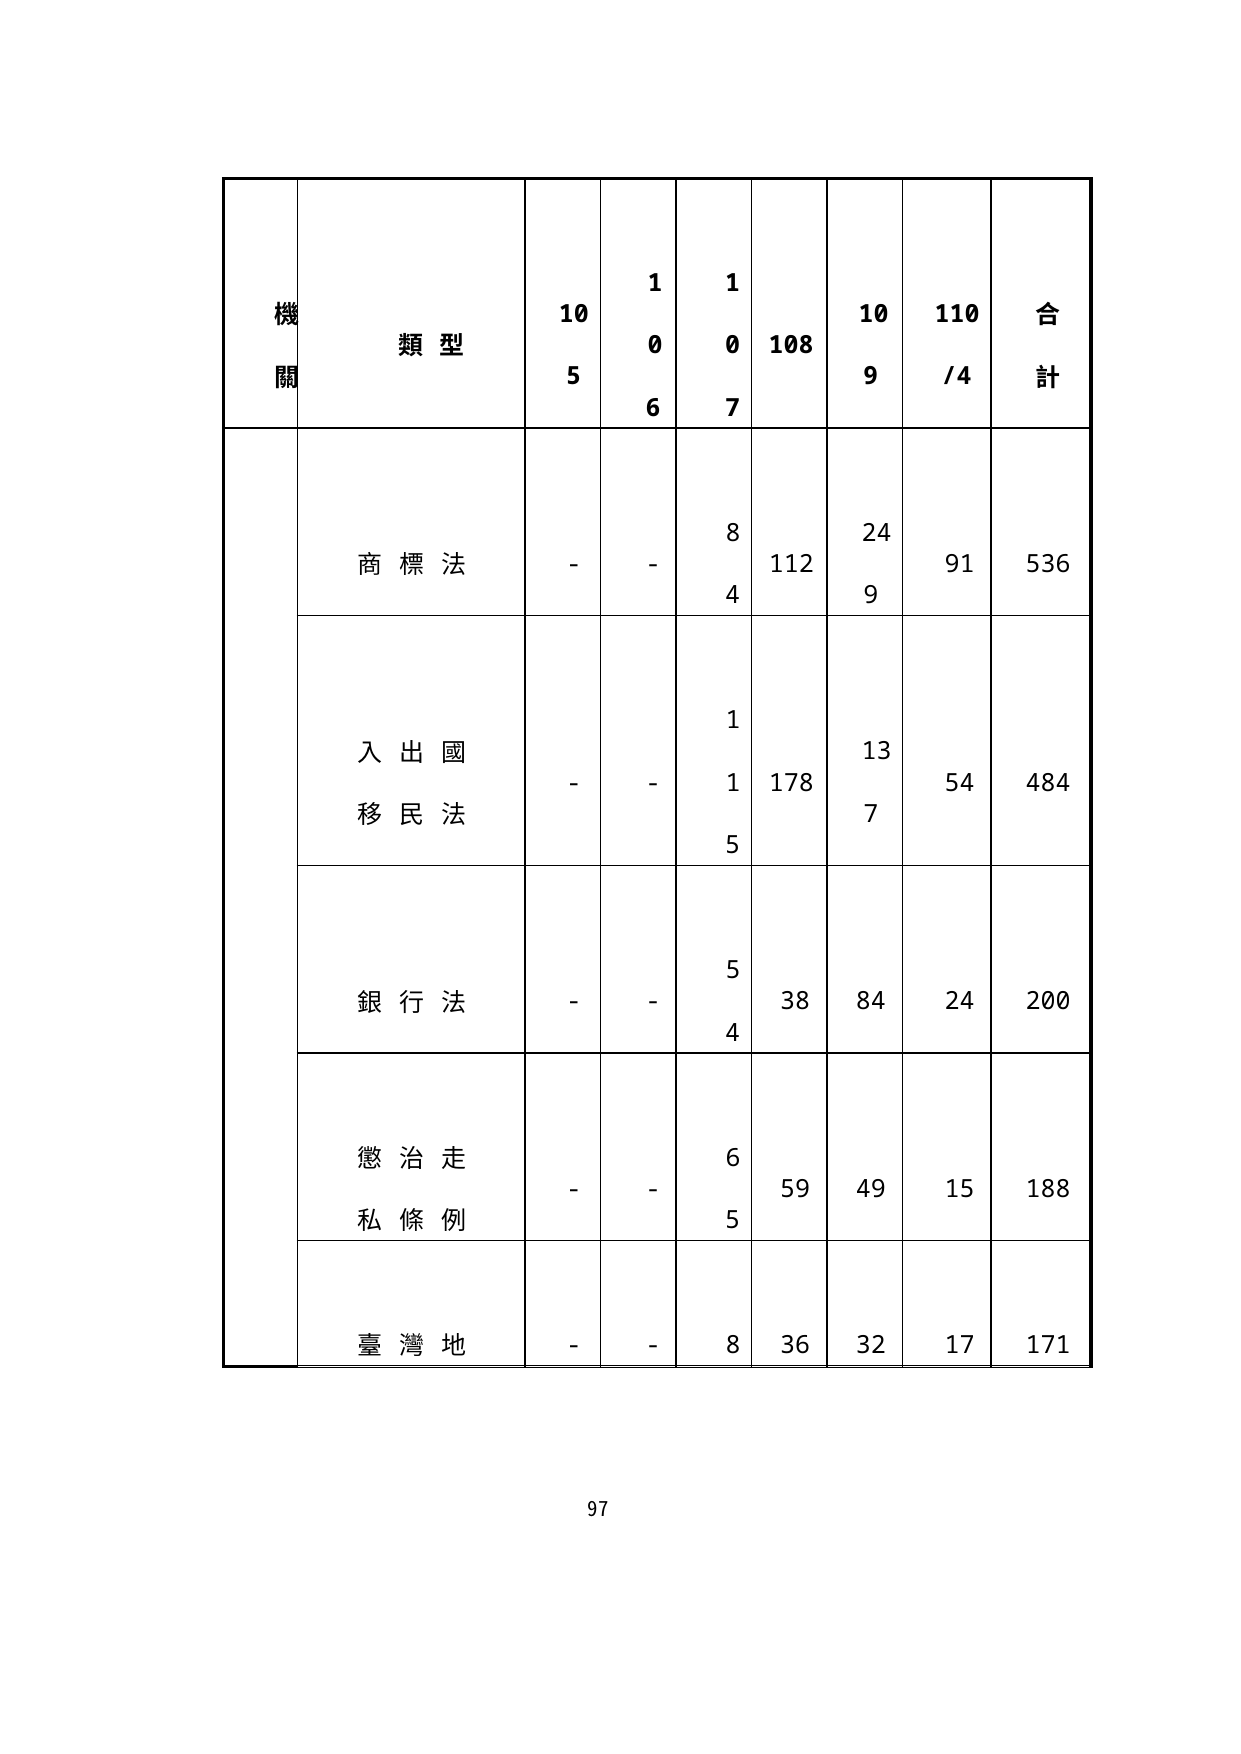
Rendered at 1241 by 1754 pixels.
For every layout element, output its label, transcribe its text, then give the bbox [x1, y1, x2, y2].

table_cell 銀行法 [298, 866, 524, 1052]
table_cell 54 [677, 866, 751, 1052]
table_cell - [601, 1241, 675, 1365]
table_cell 49 [828, 1054, 902, 1240]
table_cell - [601, 429, 675, 615]
table_header 類型 [298, 180, 524, 427]
table_cell 200 [992, 866, 1089, 1052]
table_cell 36 [752, 1241, 826, 1365]
table_cell 入出國移民法 [298, 616, 524, 865]
table_cell 171 [992, 1241, 1089, 1365]
table_cell 臺灣地 [298, 1241, 524, 1365]
table_cell - [601, 1054, 675, 1240]
table_cell 115 [677, 616, 751, 865]
table_cell 15 [903, 1054, 990, 1240]
table_cell 38 [752, 866, 826, 1052]
table_cell 188 [992, 1054, 1089, 1240]
table_cell - [601, 866, 675, 1052]
table_cell 249 [828, 429, 902, 615]
table_cell [225, 429, 297, 1365]
table_cell 137 [828, 616, 902, 865]
table_header 109 [828, 180, 902, 427]
table_cell 112 [752, 429, 826, 615]
table_cell 54 [903, 616, 990, 865]
table_header 106 [601, 180, 675, 427]
table_cell - [526, 1241, 600, 1365]
table_header 107 [677, 180, 751, 427]
table_header 110/4 [903, 180, 990, 427]
table_cell - [601, 616, 675, 865]
table_cell 59 [752, 1054, 826, 1240]
table_cell - [526, 1054, 600, 1240]
table_cell - [526, 616, 600, 865]
table_cell 32 [828, 1241, 902, 1365]
table_cell 商標法 [298, 429, 524, 615]
table_cell - [526, 866, 600, 1052]
table_cell 91 [903, 429, 990, 615]
table_cell 178 [752, 616, 826, 865]
table_cell 84 [677, 429, 751, 615]
table_cell 65 [677, 1054, 751, 1240]
table_header 105 [526, 180, 600, 427]
table_cell 17 [903, 1241, 990, 1365]
table_header 機關 [225, 180, 297, 427]
table_header 合計 [992, 180, 1089, 427]
table_cell 8 [677, 1241, 751, 1365]
table_cell 24 [903, 866, 990, 1052]
table_cell 484 [992, 616, 1089, 865]
table_cell 84 [828, 866, 902, 1052]
table_header 108 [752, 180, 826, 427]
table_cell - [526, 429, 600, 615]
table_cell 懲治走私條例 [298, 1054, 524, 1240]
table_cell 536 [992, 429, 1089, 615]
